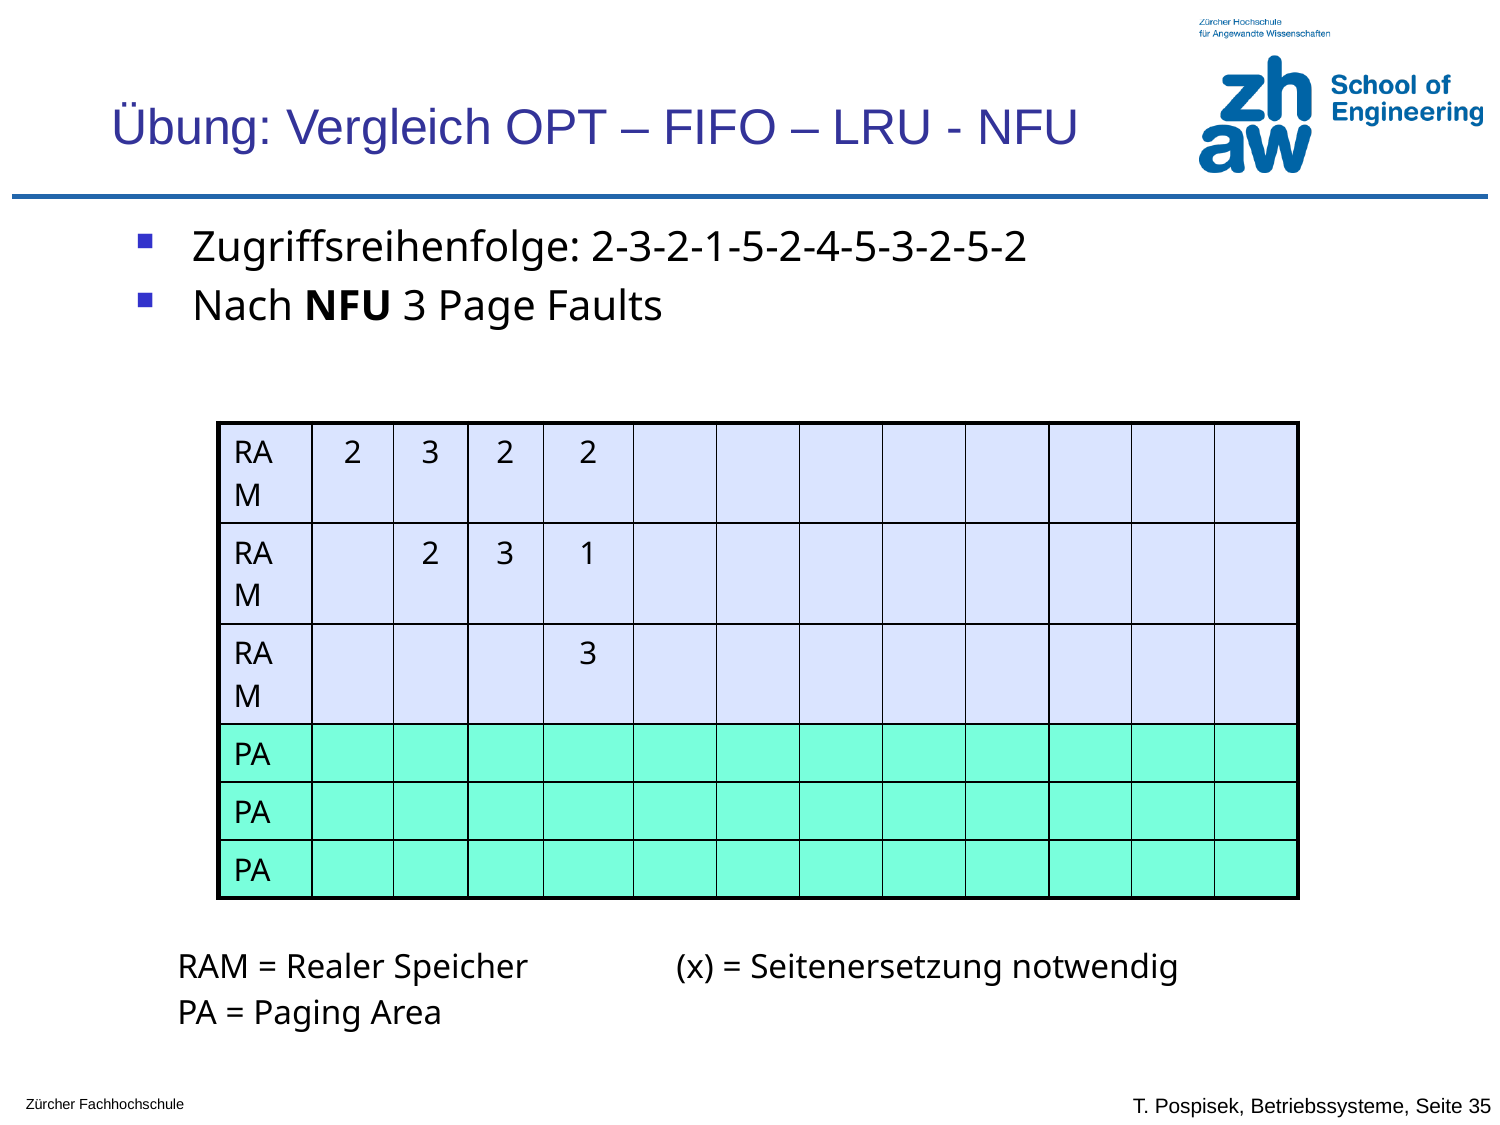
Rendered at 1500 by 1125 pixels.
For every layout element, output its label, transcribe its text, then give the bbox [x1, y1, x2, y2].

table_cell RAM [221, 524, 311, 623]
table_header [1215, 425, 1296, 522]
table_cell [1050, 524, 1131, 623]
table_header 2 [544, 425, 633, 522]
table_header [717, 425, 799, 522]
table_cell [717, 625, 799, 723]
table_cell [1215, 783, 1296, 839]
table_cell [313, 841, 393, 896]
table_header [1132, 425, 1214, 522]
table_cell [634, 625, 716, 723]
table_cell PA [221, 841, 311, 896]
table_cell [1050, 841, 1131, 896]
table_cell [1132, 725, 1214, 781]
table_cell [883, 725, 965, 781]
table_cell [1132, 524, 1214, 623]
table_header RAM [221, 425, 311, 522]
table_cell [1050, 725, 1131, 781]
table_cell [966, 725, 1048, 781]
table_cell [544, 725, 633, 781]
table_cell 3 [469, 524, 543, 623]
table_header [800, 425, 882, 522]
table_cell [469, 783, 543, 839]
table_header 3 [394, 425, 467, 522]
table_cell [1132, 783, 1214, 839]
table_cell [1215, 841, 1296, 896]
table_cell 1 [544, 524, 633, 623]
list Zugriffsreihenfolge: 2-3-2-1-5-2-4-5-3-2-5-2 Nach NFU 3 Page Faults [120, 212, 1375, 375]
table_cell [469, 625, 543, 723]
table_cell [800, 841, 882, 896]
table_cell [883, 524, 965, 623]
table_header [1050, 425, 1131, 522]
table_cell PA [221, 783, 311, 839]
table_cell [394, 783, 467, 839]
table_cell [717, 725, 799, 781]
table_cell [313, 783, 393, 839]
table_cell PA [221, 725, 311, 781]
table_cell [634, 783, 716, 839]
table_cell [634, 524, 716, 623]
text_box RAM = Realer Speicher (x) = Seitenersetzung notwendig PA = Paging Area [162, 937, 1363, 1038]
table_cell 2 [394, 524, 467, 623]
table_cell [544, 841, 633, 896]
table_header 2 [469, 425, 543, 522]
table_cell [634, 725, 716, 781]
table_header [966, 425, 1048, 522]
table_cell [1132, 625, 1214, 723]
picture [1199, 19, 1483, 173]
table_cell [717, 841, 799, 896]
table_cell [966, 841, 1048, 896]
table_cell [800, 625, 882, 723]
table_cell [469, 725, 543, 781]
table_cell [1215, 725, 1296, 781]
table_cell [966, 625, 1048, 723]
table_cell [1132, 841, 1214, 896]
table_cell 3 [544, 625, 633, 723]
table_cell [717, 524, 799, 623]
table_cell [1215, 625, 1296, 723]
table_cell [800, 524, 882, 623]
table_cell [883, 625, 965, 723]
table_cell [394, 625, 467, 723]
table_cell [634, 841, 716, 896]
table_cell [394, 725, 467, 781]
table_cell [1050, 783, 1131, 839]
table_cell [1050, 625, 1131, 723]
table_cell [883, 783, 965, 839]
title Übung: Vergleich OPT – FIFO – LRU - NFU [96, 50, 1375, 163]
table_cell [313, 524, 393, 623]
table_cell [966, 783, 1048, 839]
table_header 2 [313, 425, 393, 522]
table_cell [800, 783, 882, 839]
table_header [883, 425, 965, 522]
table_cell [717, 783, 799, 839]
table_cell RAM [221, 625, 311, 723]
table_cell [1215, 524, 1296, 623]
table_cell [966, 524, 1048, 623]
table_cell [313, 625, 393, 723]
table_cell [800, 725, 882, 781]
table_header [634, 425, 716, 522]
table_cell [544, 783, 633, 839]
table_cell [883, 841, 965, 896]
table_cell [394, 841, 467, 896]
table_cell [469, 841, 543, 896]
table_cell [313, 725, 393, 781]
